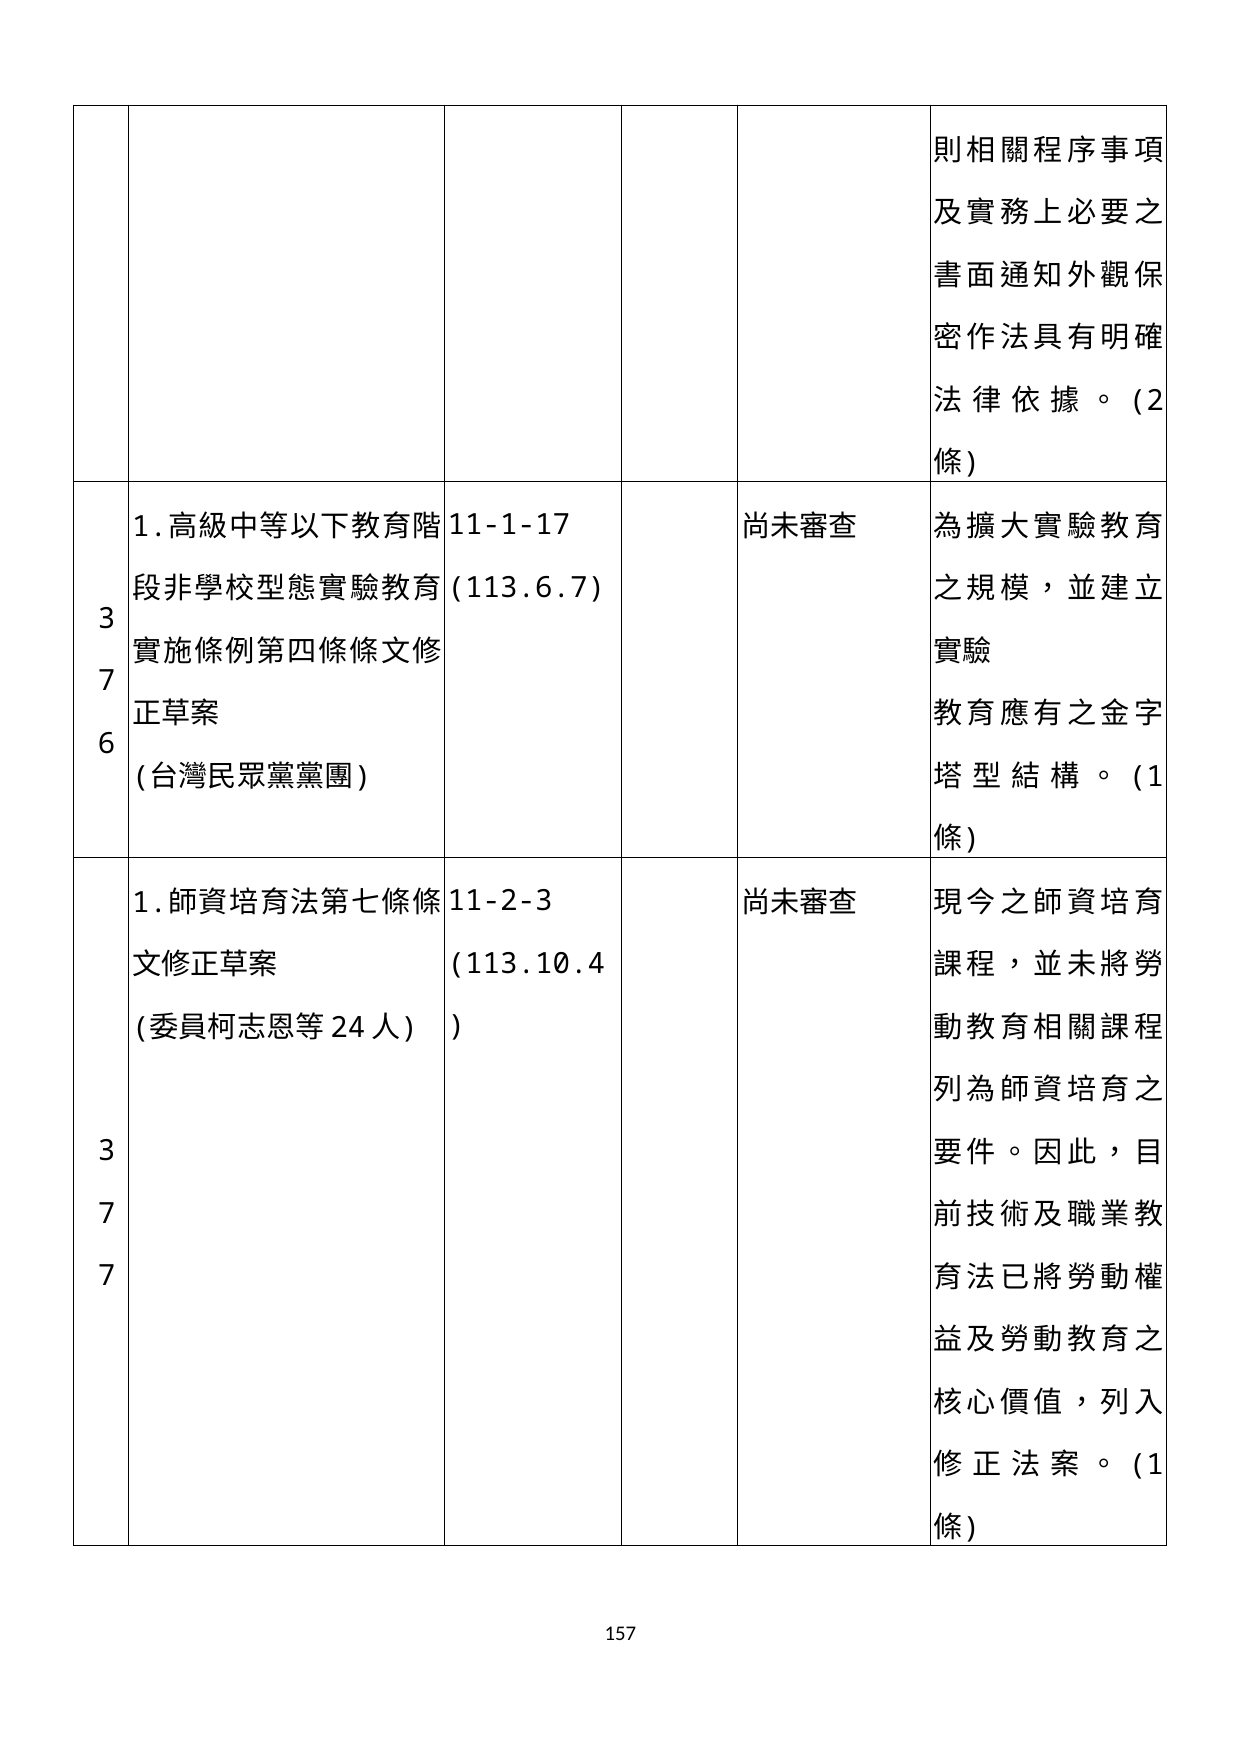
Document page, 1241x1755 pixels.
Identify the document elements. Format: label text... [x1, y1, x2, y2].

table_cell [74, 482, 128, 857]
table_cell 尚未審查 [738, 858, 930, 1545]
table_cell 11-2-3 (113.10.4) [445, 858, 621, 1545]
table_cell [622, 858, 737, 1545]
table_cell [129, 106, 444, 481]
table_cell [74, 106, 128, 481]
table_cell [622, 482, 737, 857]
table_cell 11-1-17 (113.6.7) [445, 482, 621, 857]
table_cell 1.高級中等以下教育階段非學校型態實驗教育實施條例第四條條文修正草案 (台灣民眾黨黨團) [129, 482, 444, 857]
table_cell [74, 858, 128, 1545]
table_cell 1.師資培育法第七條條文修正草案 (委員柯志恩等24人) [129, 858, 444, 1545]
table_cell 為擴大實驗教育之規模，並建立實驗 教育應有之金字塔型結構。(1條) [931, 482, 1166, 857]
table_cell 則相關程序事項及實務上必要之書面通知外觀保密作法具有明確法律依據。(2條) [931, 106, 1166, 481]
table_cell [738, 106, 930, 481]
table_cell 尚未審查 [738, 482, 930, 857]
table_cell 現今之師資培育課程，並未將勞動教育相關課程列為師資培育之要件。因此，目前技術及職業教育法已將勞動權益及勞動教育之核心價值，列入修正法案。(1條) [931, 858, 1166, 1545]
table_cell [445, 106, 621, 481]
table_cell [622, 106, 737, 481]
